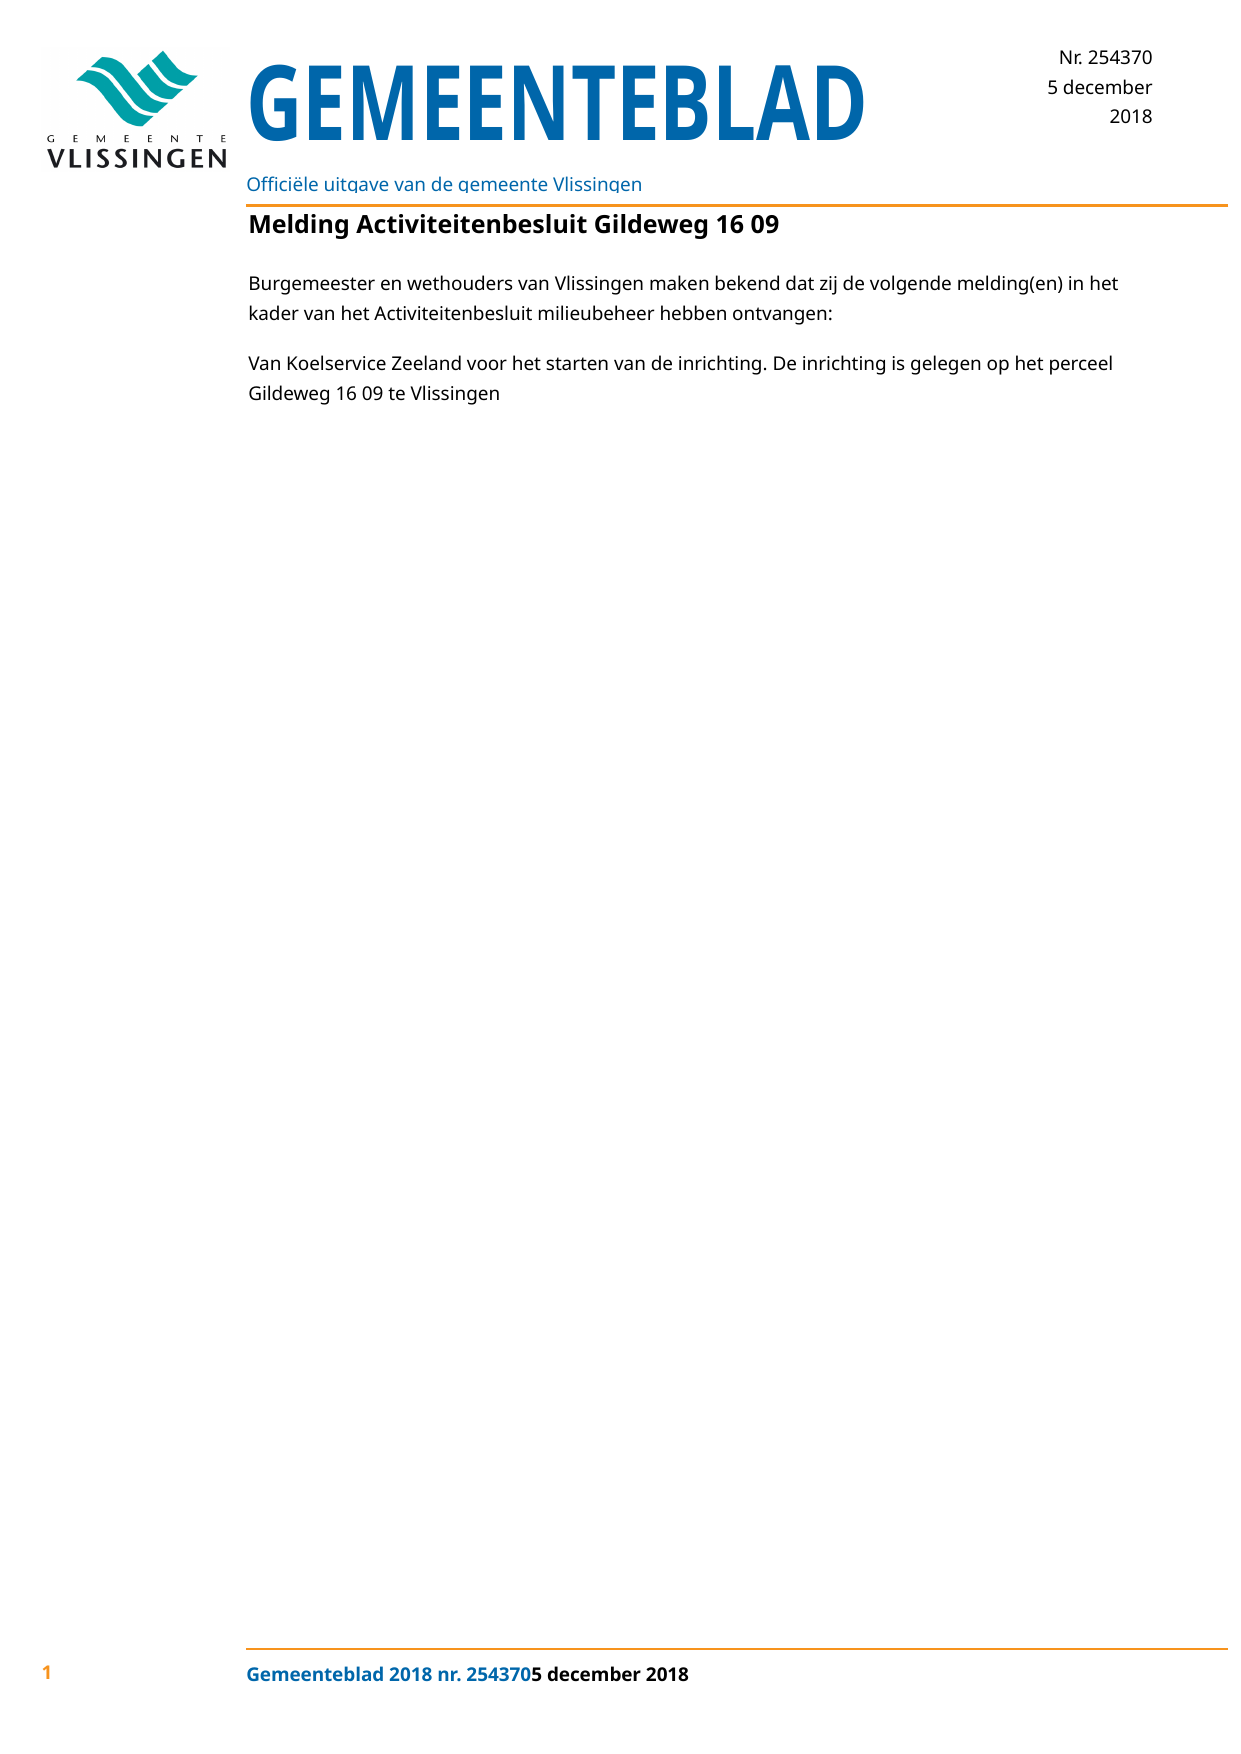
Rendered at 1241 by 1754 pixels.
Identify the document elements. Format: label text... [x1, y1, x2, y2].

text Van Koelservice Zeeland voor het starten van de inrichting. De inrichting is gelegen op het perceel Gildeweg 16 09 te Vlissingen [248, 350, 1152, 406]
text Burgemeester en wethouders van Vlissingen maken bekend dat zij de volgende melding(en) in het kader van het Activiteitenbesluit milieubeheer hebben ontvangen: [248, 270, 1152, 326]
text Melding Activiteitenbesluit Gildeweg 16 09 [248, 207, 1152, 241]
picture [41, 47, 231, 172]
